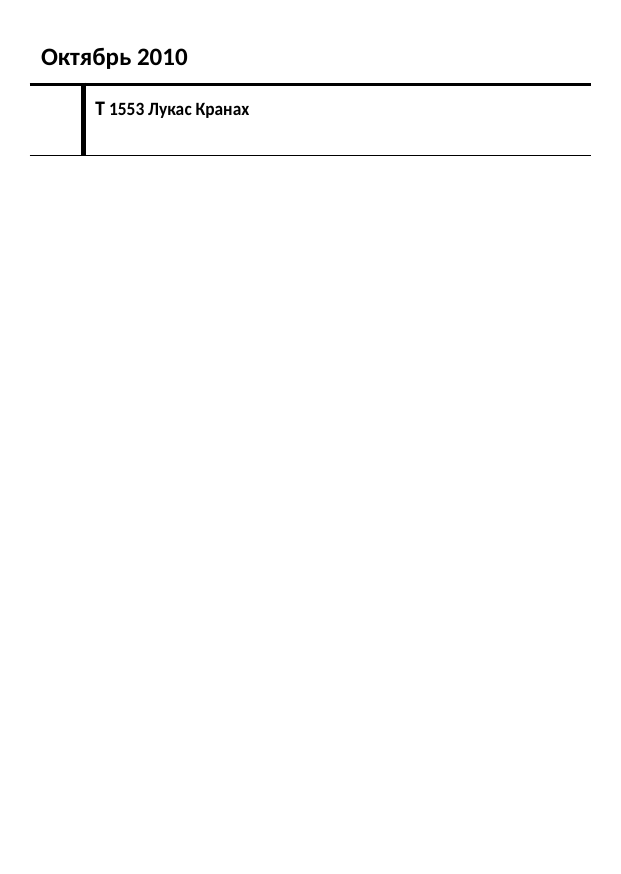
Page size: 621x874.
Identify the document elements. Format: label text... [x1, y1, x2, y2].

table_cell [30, 86, 81, 154]
table_header Октябрь 2010 [30, 30, 591, 83]
table_cell T 1553 Лукас Кранах [86, 86, 591, 154]
